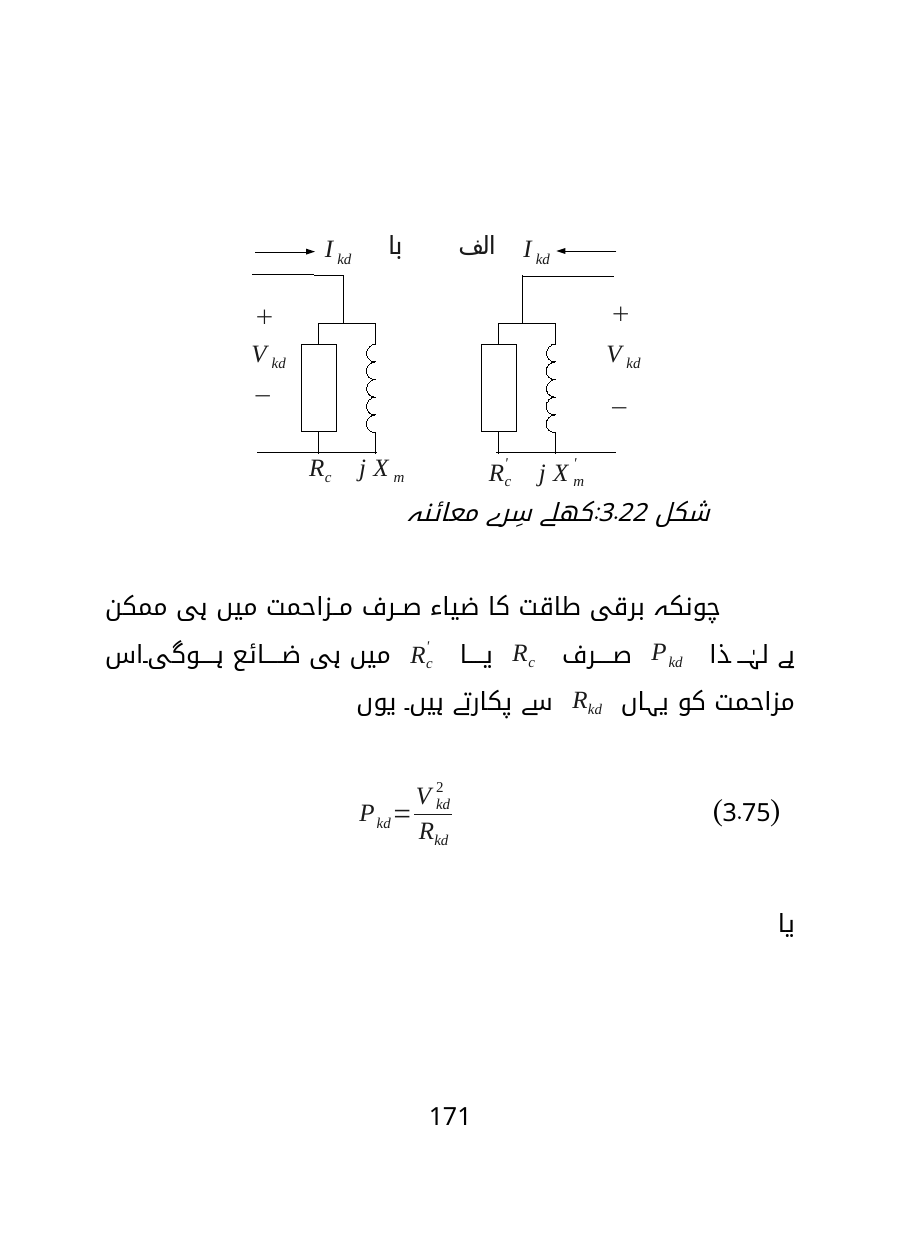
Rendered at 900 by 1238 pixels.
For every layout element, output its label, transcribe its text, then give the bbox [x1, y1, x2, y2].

text چونکہ برقی طاقت کا ضیاء صرف مزاحمت میں ہی ممکن ہے لہٰذا صرف یا میں ہی ضائع ہوگی۔اس مزاحمت کو یہاںسے پکارتے ہیں۔ یوں [105, 583, 795, 726]
text شکل 3.22:کھلے سِرے معائنہ [191, 181, 709, 537]
table_header [105, 772, 698, 866]
text یا [105, 900, 795, 948]
table_header (3.75) [698, 772, 795, 866]
